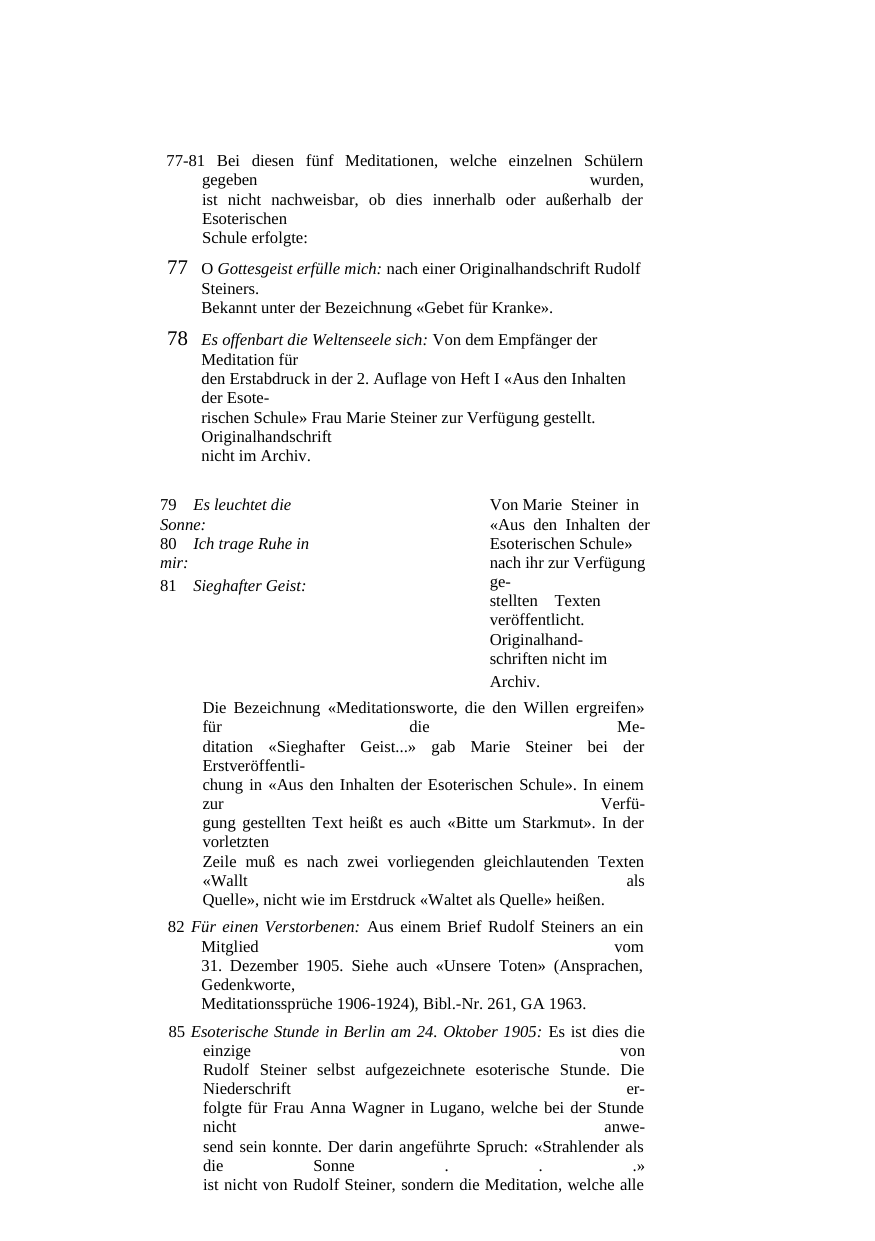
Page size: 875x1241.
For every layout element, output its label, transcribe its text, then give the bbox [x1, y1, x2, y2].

list Es offenbart die Weltenseele sich: Von dem Empfänger der Meditation für den Erstabdruck in der 2. Auflage von Heft I «Aus den Inhalten der Esote- rischen Schule» Frau Marie Steiner zur Verfügung gestellt. Originalhandschrift nicht im Archiv. [167, 326, 650, 465]
list O Gottesgeist erfülle mich: nach einer Originalhandschrift Rudolf Steiners. Bekannt unter der Bezeichnung «Gebet für Kranke». [167, 255, 650, 317]
table_header 79 Es leuchtet die Sonne: 80 Ich trage Ruhe in mir: 81 Sieghafter Geist: [160, 495, 323, 692]
text 77-81 Bei diesen fünf Meditationen, welche einzelnen Schülern gegeben wurden, ist nicht nachweisbar, ob dies innerhalb oder außerhalb der Esoterischen Schule erfolgte: [166, 151, 644, 247]
text Die Bezeichnung «Meditationsworte, die den Willen ergreifen» für die Me- ditation «Sieghafter Geist...» gab Marie Steiner bei der Erstveröffentli- chung in «Aus den Inhalten der Esoterischen Schule». In einem zur Verfü- gung gestellten Text heißt es auch «Bitte um Starkmut». In der vorletzten Zeile muß es nach zwei vorliegenden gleichlautenden Texten «Wallt als Quelle», nicht wie im Erstdruck «Waltet als Quelle» heißen. [202, 698, 645, 909]
table_header [323, 495, 486, 692]
table_header Von Marie Steiner in «Aus den Inhalten der Esoterischen Schule» nach ihr zur Verfügung ge- stellten Texten veröffentlicht. Originalhand- schriften nicht im Archiv. [486, 495, 650, 692]
text 85 Esoterische Stunde in Berlin am 24. Oktober 1905: Es ist dies die einzige von Rudolf Steiner selbst aufgezeichnete esoterische Stunde. Die Niederschrift er- folgte für Frau Anna Wagner in Lugano, welche bei der Stunde nicht anwe- send sein konnte. Der darin angeführte Spruch: «Strahlender als die Sonne . . .» ist nicht von Rudolf Steiner, sondern die Meditation, welche alle [168, 1021, 645, 1194]
text 82 Für einen Verstorbenen: Aus einem Brief Rudolf Steiners an ein Mitglied vom 31. Dezember 1905. Siehe auch «Unsere Toten» (Ansprachen, Gedenkworte, Meditationssprüche 1906-1924), Bibl.-Nr. 261, GA 1963. [168, 917, 644, 1013]
